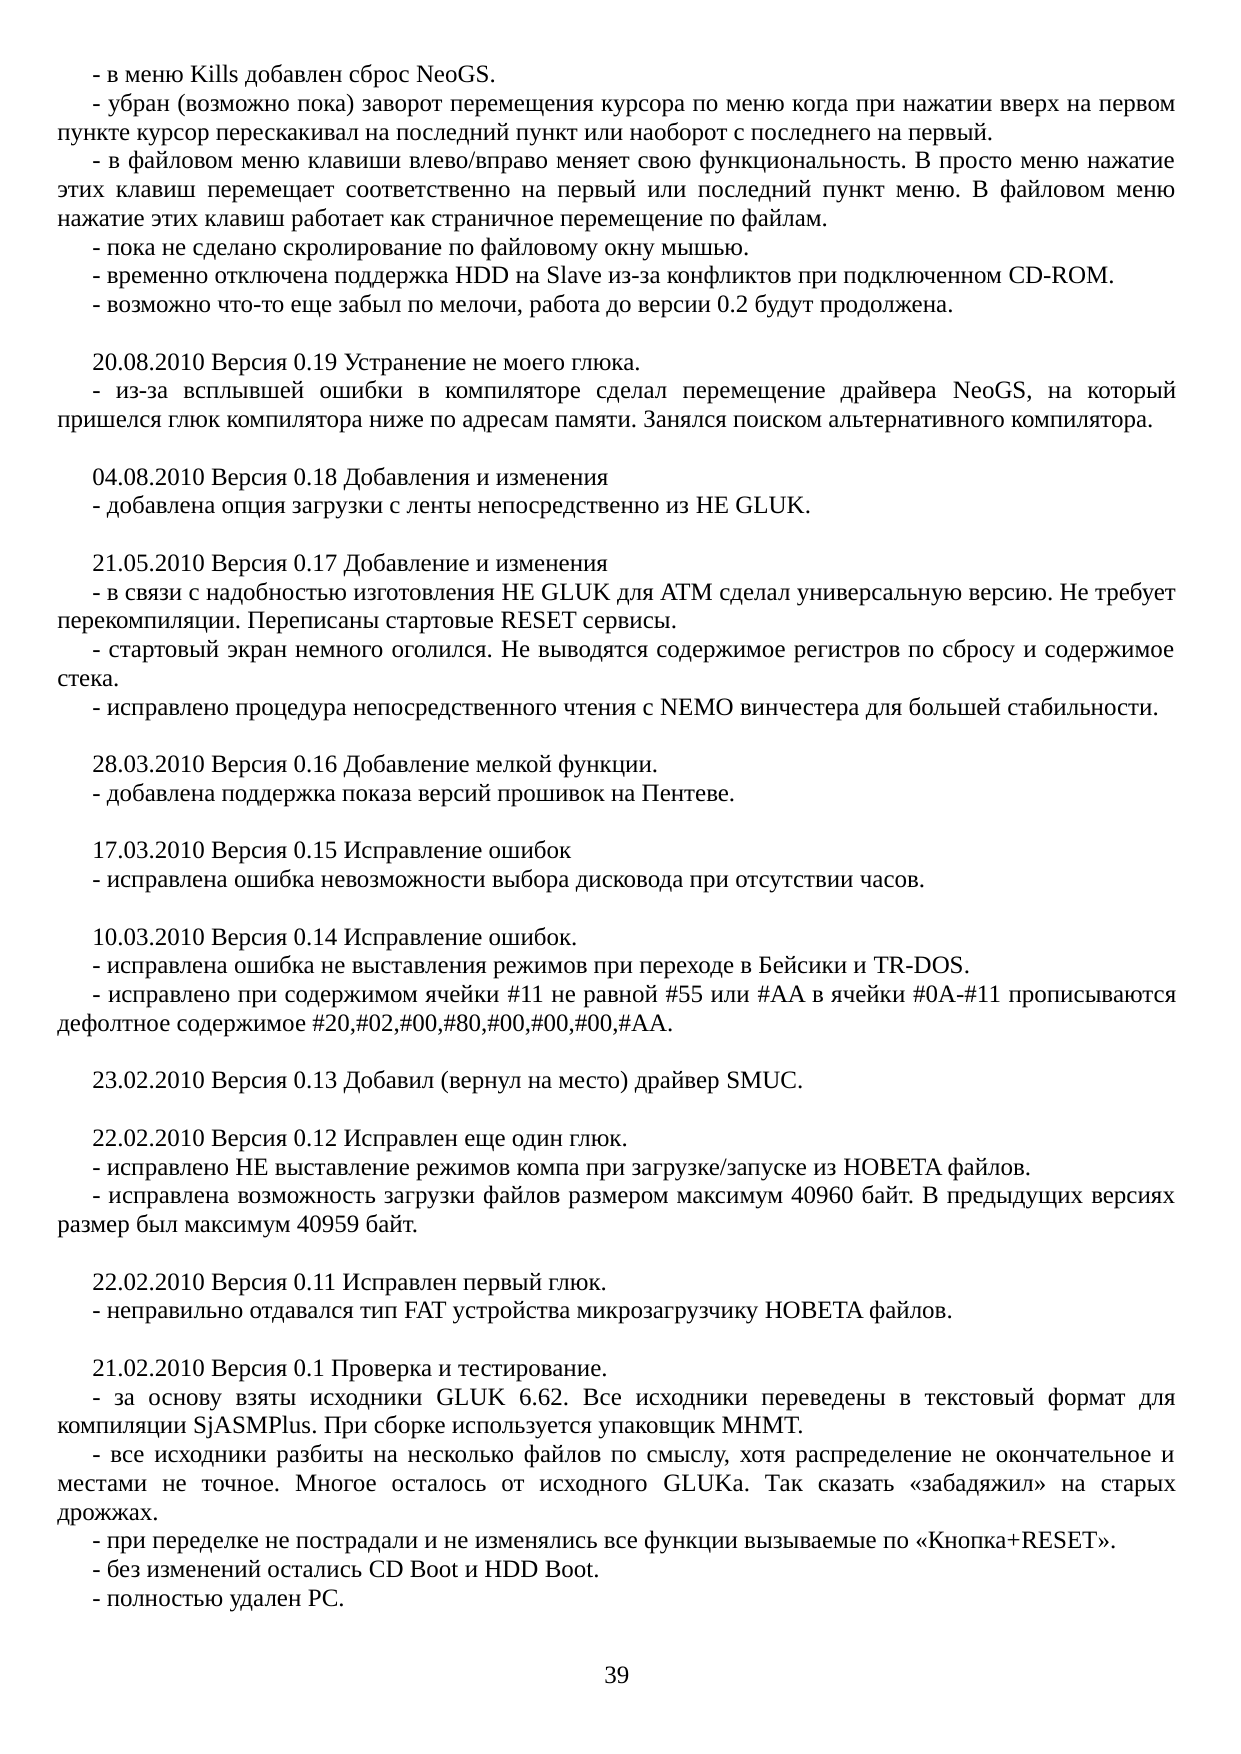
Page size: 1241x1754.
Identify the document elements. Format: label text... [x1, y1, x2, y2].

text 21.02.2010 Версия 0.1 Проверка и тестирование. [57, 1353, 1176, 1382]
text 28.03.2010 Версия 0.16 Добавление мелкой функции. [57, 749, 1176, 778]
text 22.02.2010 Версия 0.12 Исправлен еще один глюк. [57, 1123, 1176, 1152]
text - исправлено НЕ выставление режимов компа при загрузке/запуске из HOBETA файлов. [57, 1152, 1176, 1181]
text 22.02.2010 Версия 0.11 Исправлен первый глюк. [57, 1267, 1176, 1296]
text - исправлена ошибка невозможности выбора дисковода при отсутствии часов. [57, 864, 1176, 893]
text - без изменений остались CD Boot и HDD Boot. [57, 1554, 1176, 1583]
text 04.08.2010 Версия 0.18 Добавления и изменения [57, 462, 1176, 491]
text - временно отключена поддержка HDD на Slave из-за конфликтов при подключенном CD-ROM. [57, 261, 1176, 289]
text 10.03.2010 Версия 0.14 Исправление ошибок. [57, 922, 1176, 951]
text 23.02.2010 Версия 0.13 Добавил (вернул на место) драйвер SMUC. [57, 1066, 1176, 1094]
text - добавлена поддержка показа версий прошивок на Пентеве. [57, 778, 1176, 807]
text - за основу взяты исходники GLUK 6.62. Все исходники переведены в текстовый формат для компиляции SjASMPlus. При сборке используется упаковщик MHMT. [57, 1382, 1176, 1439]
text - в файловом меню клавиши влево/вправо меняет свою функциональность. В просто меню нажатие этих клавиш перемещает соответственно на первый или последний пункт меню. В файловом меню нажатие этих клавиш работает как страничное перемещение по файлам. [57, 146, 1176, 232]
text - убран (возможно пока) заворот перемещения курсора по меню когда при нажатии вверх на первом пункте курсор перескакивал на последний пункт или наоборот с последнего на первый. [57, 88, 1176, 146]
text - исправлено процедура непосредственного чтения с NEMO винчестера для большей стабильности. [57, 692, 1176, 721]
text - исправлена возможность загрузки файлов размером максимум 40960 байт. В предыдущих версиях размер был максимум 40959 байт. [57, 1181, 1176, 1238]
text - из-за всплывшей ошибки в компиляторе сделал перемещение драйвера NeoGS, на который пришелся глюк компилятора ниже по адресам памяти. Занялся поиском альтернативного компилятора. [57, 376, 1176, 433]
text - неправильно отдавался тип FAT устройства микрозагрузчику HOBETA файлов. [57, 1296, 1176, 1324]
text 21.05.2010 Версия 0.17 Добавление и изменения [57, 548, 1176, 577]
text - все исходники разбиты на несколько файлов по смыслу, хотя распределение не окончательное и местами не точное. Многое осталось от исходного GLUKа. Так сказать «забадяжил» на старых дрожжах. [57, 1439, 1176, 1526]
text - при переделке не пострадали и не изменялись все функции вызываемые по «Кнопка+RESET». [57, 1526, 1176, 1554]
text - в связи с надобностью изготовления HE GLUK для ATM сделал универсальную версию. Не требует перекомпиляции. Переписаны стартовые RESET сервисы. [57, 577, 1176, 634]
text 17.03.2010 Версия 0.15 Исправление ошибок [57, 836, 1176, 864]
text - стартовый экран немного оголился. Не выводятся содержимое регистров по сбросу и содержимое стека. [57, 634, 1176, 692]
text - возможно что-то еще забыл по мелочи, работа до версии 0.2 будут продолжена. [57, 289, 1176, 318]
text - добавлена опция загрузки с ленты непосредственно из HE GLUK. [57, 491, 1176, 519]
text - исправлено при содержимом ячейки #11 не равной #55 или #AA в ячейки #0A-#11 прописываются дефолтное содержимое #20,#02,#00,#80,#00,#00,#00,#AA. [57, 979, 1176, 1037]
text - исправлена ошибка не выставления режимов при переходе в Бейсики и TR-DOS. [57, 951, 1176, 979]
text 20.08.2010 Версия 0.19 Устранение не моего глюка. [57, 347, 1176, 376]
text - в меню Kills добавлен сброс NeoGS. [57, 59, 1176, 88]
text - полностью удален PC. [57, 1583, 1176, 1612]
text - пока не сделано скролирование по файловому окну мышью. [57, 232, 1176, 261]
